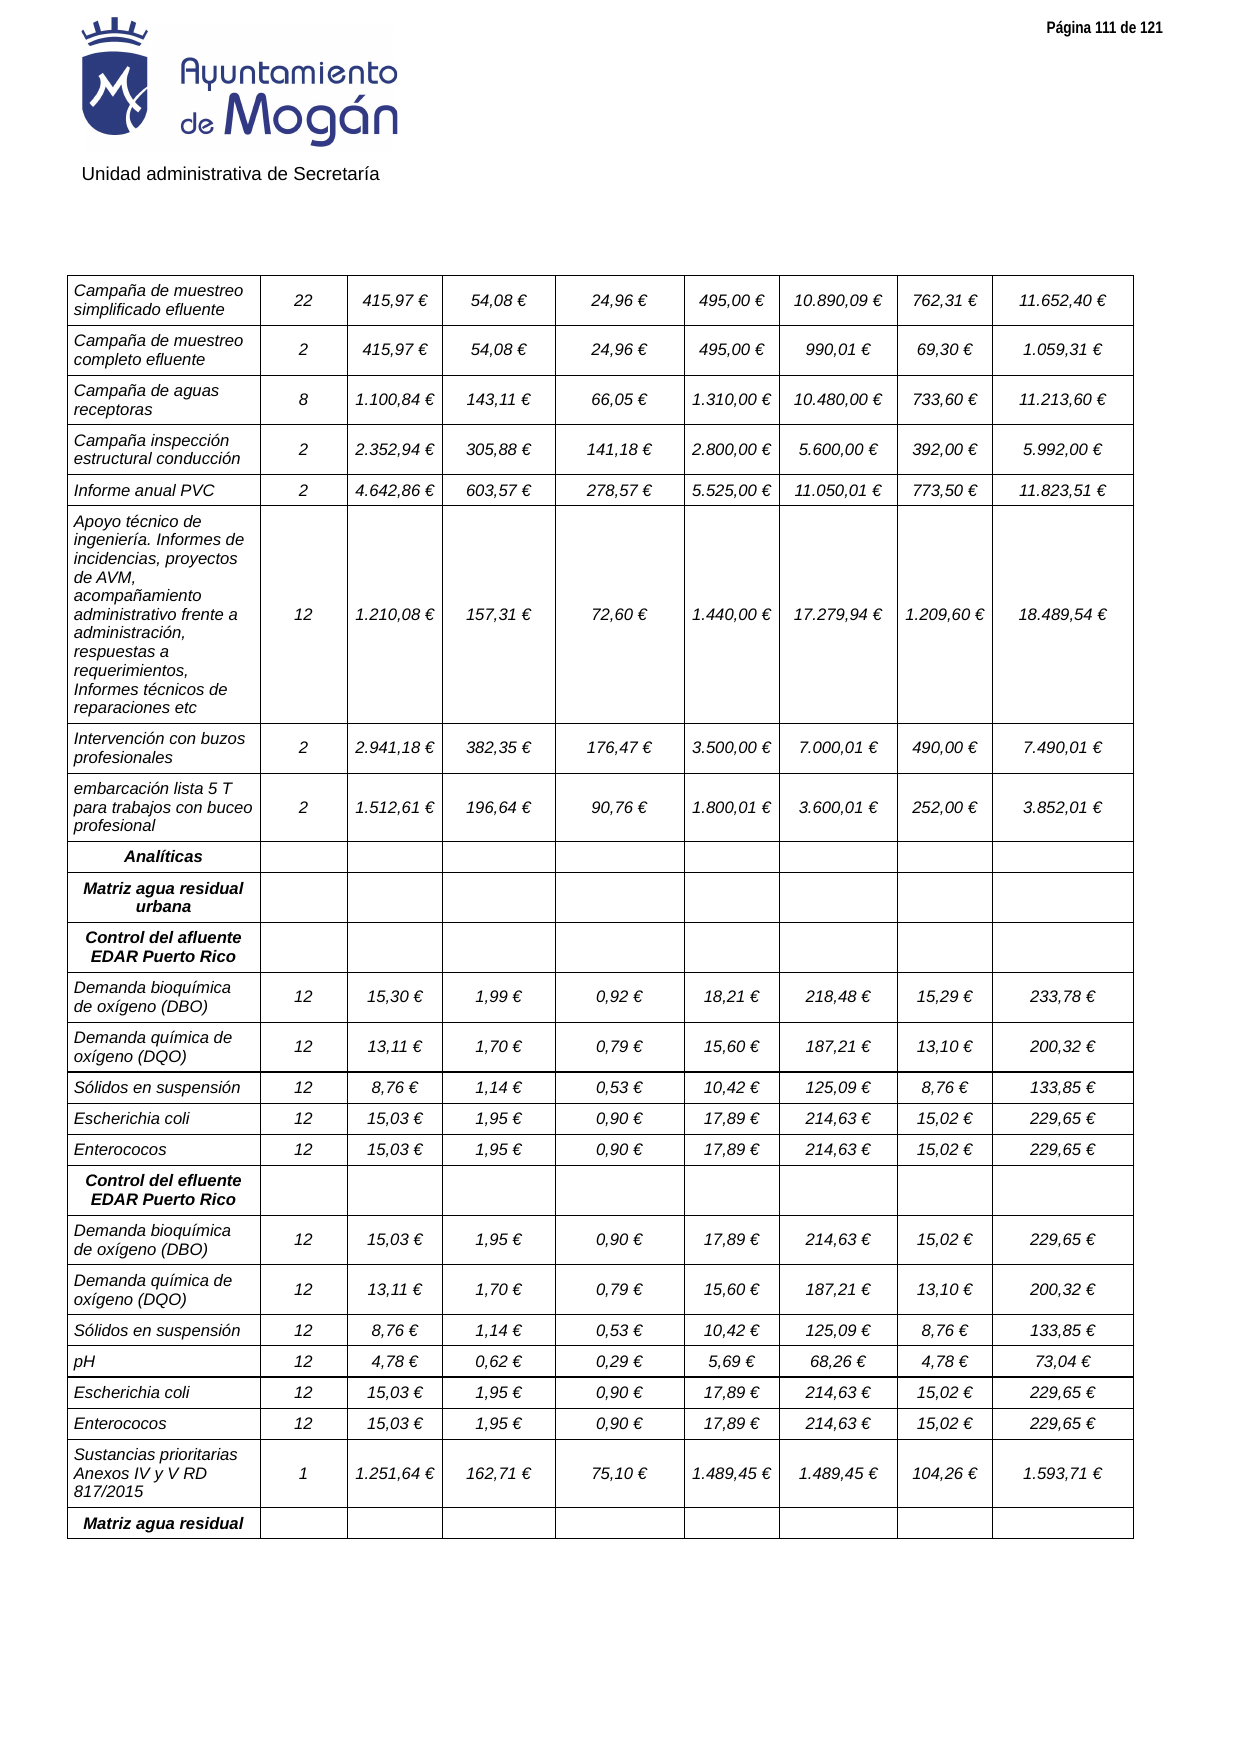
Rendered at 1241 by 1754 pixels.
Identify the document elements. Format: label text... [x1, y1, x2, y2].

table_cell 12 [261, 1216, 347, 1264]
table_cell [780, 1508, 897, 1538]
table_cell Control del efluente EDAR Puerto Rico [68, 1166, 260, 1214]
table_cell 382,35 € [443, 724, 555, 773]
table_cell [348, 923, 442, 972]
table_cell [443, 1166, 555, 1214]
table_cell [780, 873, 897, 922]
table_cell 2 [261, 475, 347, 505]
table_cell 17.279,94 € [780, 506, 897, 723]
table_cell 0,53 € [556, 1315, 684, 1345]
table_cell 11.652,40 € [993, 276, 1133, 325]
picture [81, 17, 398, 153]
table_cell 12 [261, 1409, 347, 1439]
table_cell [993, 842, 1133, 872]
table_cell 10,42 € [685, 1073, 779, 1102]
table_cell 305,88 € [443, 425, 555, 474]
table_cell Sustancias prioritarias Anexos IV y V RD 817/2015 [68, 1440, 260, 1507]
table_cell 11.213,60 € [993, 376, 1133, 424]
table_cell 2.941,18 € [348, 724, 442, 773]
table_cell Sólidos en suspensión [68, 1315, 260, 1345]
table_cell [898, 873, 992, 922]
table_cell 7.000,01 € [780, 724, 897, 773]
table_cell Campaña de aguas receptoras [68, 376, 260, 424]
table_cell 5.600,00 € [780, 425, 897, 474]
table_cell 214,63 € [780, 1135, 897, 1165]
table_cell 1.209,60 € [898, 506, 992, 723]
table_cell [556, 873, 684, 922]
table_cell [443, 1508, 555, 1538]
table_cell 0,90 € [556, 1135, 684, 1165]
table_cell 17,89 € [685, 1409, 779, 1439]
table_cell Escherichia coli [68, 1378, 260, 1408]
table_cell [443, 842, 555, 872]
table_cell 15,03 € [348, 1104, 442, 1134]
table_cell 278,57 € [556, 475, 684, 505]
table_cell 214,63 € [780, 1409, 897, 1439]
table_cell 4,78 € [898, 1346, 992, 1376]
table_cell 10,42 € [685, 1315, 779, 1345]
table_cell 1,70 € [443, 1023, 555, 1071]
table_cell [898, 1508, 992, 1538]
table_cell 214,63 € [780, 1104, 897, 1134]
table_cell 3.500,00 € [685, 724, 779, 773]
table_cell 75,10 € [556, 1440, 684, 1507]
table_cell 1.489,45 € [685, 1440, 779, 1507]
table_cell [993, 873, 1133, 922]
table_cell 229,65 € [993, 1409, 1133, 1439]
table_cell Intervención con buzos profesionales [68, 724, 260, 773]
table_cell 18,21 € [685, 973, 779, 1022]
table_cell 1,14 € [443, 1073, 555, 1102]
table_cell Sólidos en suspensión [68, 1073, 260, 1102]
table_cell 392,00 € [898, 425, 992, 474]
table_cell 1,95 € [443, 1216, 555, 1264]
table_cell [348, 873, 442, 922]
table_cell pH [68, 1346, 260, 1376]
table_cell 2 [261, 425, 347, 474]
table_cell 13,11 € [348, 1023, 442, 1071]
table_cell 90,76 € [556, 774, 684, 841]
table_cell 990,01 € [780, 326, 897, 374]
table_cell 733,60 € [898, 376, 992, 424]
table_cell 196,64 € [443, 774, 555, 841]
table_cell [556, 1166, 684, 1214]
table_cell 133,85 € [993, 1315, 1133, 1345]
table_cell [780, 923, 897, 972]
table_cell 252,00 € [898, 774, 992, 841]
table_cell 5,69 € [685, 1346, 779, 1376]
table_cell 12 [261, 1135, 347, 1165]
table_cell 12 [261, 1265, 347, 1314]
table_cell 133,85 € [993, 1073, 1133, 1102]
table_cell 1,99 € [443, 973, 555, 1022]
table_cell 0,90 € [556, 1216, 684, 1264]
table_cell 1.593,71 € [993, 1440, 1133, 1507]
table_cell 15,60 € [685, 1265, 779, 1314]
table_cell 1.440,00 € [685, 506, 779, 723]
table_cell 3.852,01 € [993, 774, 1133, 841]
table_cell 162,71 € [443, 1440, 555, 1507]
table_cell 2.800,00 € [685, 425, 779, 474]
table_cell [993, 923, 1133, 972]
table_cell 0,79 € [556, 1265, 684, 1314]
table_cell 773,50 € [898, 475, 992, 505]
table_cell 15,03 € [348, 1135, 442, 1165]
table_cell 12 [261, 1378, 347, 1408]
table_cell [685, 1166, 779, 1214]
table_cell 0,29 € [556, 1346, 684, 1376]
table_cell 233,78 € [993, 973, 1133, 1022]
table_cell 66,05 € [556, 376, 684, 424]
table_cell 187,21 € [780, 1023, 897, 1071]
table_cell 1.059,31 € [993, 326, 1133, 374]
table_cell [348, 1166, 442, 1214]
table_cell Control del afluente EDAR Puerto Rico [68, 923, 260, 972]
table_cell [556, 923, 684, 972]
table_cell 0,62 € [443, 1346, 555, 1376]
table_cell 187,21 € [780, 1265, 897, 1314]
table_cell 1.251,64 € [348, 1440, 442, 1507]
table_cell 141,18 € [556, 425, 684, 474]
table_cell Enterococos [68, 1135, 260, 1165]
table_cell 15,02 € [898, 1104, 992, 1134]
table_cell 12 [261, 1315, 347, 1345]
table_cell 2 [261, 724, 347, 773]
table_cell [685, 842, 779, 872]
table_cell 0,53 € [556, 1073, 684, 1102]
table_cell 15,03 € [348, 1216, 442, 1264]
table_cell 2.352,94 € [348, 425, 442, 474]
table_cell [261, 1166, 347, 1214]
table_cell [898, 842, 992, 872]
table_cell [898, 923, 992, 972]
table_cell 54,08 € [443, 326, 555, 374]
table_cell 12 [261, 1104, 347, 1134]
table_cell 229,65 € [993, 1135, 1133, 1165]
table_cell 72,60 € [556, 506, 684, 723]
table_cell 200,32 € [993, 1023, 1133, 1071]
table_cell [348, 842, 442, 872]
table_cell 1.100,84 € [348, 376, 442, 424]
table_cell 8,76 € [898, 1315, 992, 1345]
table_cell 490,00 € [898, 724, 992, 773]
table_cell [261, 842, 347, 872]
table_cell [685, 873, 779, 922]
table_cell Campaña inspección estructural conducción [68, 425, 260, 474]
table_cell 200,32 € [993, 1265, 1133, 1314]
table_cell 15,02 € [898, 1378, 992, 1408]
table_cell 18.489,54 € [993, 506, 1133, 723]
table_cell 15,02 € [898, 1409, 992, 1439]
table_cell 229,65 € [993, 1216, 1133, 1264]
table_cell 17,89 € [685, 1104, 779, 1134]
table_cell 8 [261, 376, 347, 424]
table_cell 1,95 € [443, 1378, 555, 1408]
table_cell 229,65 € [993, 1104, 1133, 1134]
table_cell 0,79 € [556, 1023, 684, 1071]
table_cell [685, 923, 779, 972]
table_cell 214,63 € [780, 1378, 897, 1408]
table_cell 12 [261, 1346, 347, 1376]
table_cell 125,09 € [780, 1315, 897, 1345]
table_cell Demanda bioquímica de oxígeno (DBO) [68, 973, 260, 1022]
table_cell 17,89 € [685, 1135, 779, 1165]
table_cell [261, 1508, 347, 1538]
table_cell 2 [261, 774, 347, 841]
table_cell 157,31 € [443, 506, 555, 723]
table_cell Enterococos [68, 1409, 260, 1439]
table_cell 13,10 € [898, 1265, 992, 1314]
table_cell 3.600,01 € [780, 774, 897, 841]
table_cell [780, 1166, 897, 1214]
table_cell 415,97 € [348, 276, 442, 325]
table_cell 5.992,00 € [993, 425, 1133, 474]
table_cell 22 [261, 276, 347, 325]
table_cell 17,89 € [685, 1378, 779, 1408]
table_cell Analíticas [68, 842, 260, 872]
table_cell 15,03 € [348, 1378, 442, 1408]
table_cell 8,76 € [348, 1073, 442, 1102]
table_cell 15,02 € [898, 1216, 992, 1264]
table_cell 8,76 € [898, 1073, 992, 1102]
table_cell Campaña de muestreo simplificado efluente [68, 276, 260, 325]
table_cell 1.512,61 € [348, 774, 442, 841]
table_cell [556, 1508, 684, 1538]
table_cell 1.800,01 € [685, 774, 779, 841]
table_cell 24,96 € [556, 276, 684, 325]
table_cell 69,30 € [898, 326, 992, 374]
table_cell 0,92 € [556, 973, 684, 1022]
table_cell 17,89 € [685, 1216, 779, 1264]
table_cell [993, 1166, 1133, 1214]
table_cell 15,02 € [898, 1135, 992, 1165]
table_cell 0,90 € [556, 1104, 684, 1134]
table_cell 12 [261, 1073, 347, 1102]
table_cell 4,78 € [348, 1346, 442, 1376]
table_cell Informe anual PVC [68, 475, 260, 505]
table_cell 24,96 € [556, 326, 684, 374]
table_cell [556, 842, 684, 872]
table_cell 8,76 € [348, 1315, 442, 1345]
table_cell 762,31 € [898, 276, 992, 325]
table_cell 10.480,00 € [780, 376, 897, 424]
table_cell 143,11 € [443, 376, 555, 424]
table_cell 54,08 € [443, 276, 555, 325]
table_cell 4.642,86 € [348, 475, 442, 505]
table_cell 1,95 € [443, 1409, 555, 1439]
table_cell Demanda química de oxígeno (DQO) [68, 1265, 260, 1314]
table_cell 12 [261, 973, 347, 1022]
table_cell 495,00 € [685, 276, 779, 325]
table_cell 11.823,51 € [993, 475, 1133, 505]
table_cell Demanda química de oxígeno (DQO) [68, 1023, 260, 1071]
table_cell 13,11 € [348, 1265, 442, 1314]
table_cell 1.210,08 € [348, 506, 442, 723]
table_cell 218,48 € [780, 973, 897, 1022]
table_cell 229,65 € [993, 1378, 1133, 1408]
table_cell Demanda bioquímica de oxígeno (DBO) [68, 1216, 260, 1264]
table_cell 15,29 € [898, 973, 992, 1022]
table_cell 73,04 € [993, 1346, 1133, 1376]
table_cell 125,09 € [780, 1073, 897, 1102]
table_cell 0,90 € [556, 1378, 684, 1408]
table_cell Campaña de muestreo completo efluente [68, 326, 260, 374]
table_cell [993, 1508, 1133, 1538]
table_cell 15,03 € [348, 1409, 442, 1439]
table_cell 12 [261, 1023, 347, 1071]
table_cell 1,95 € [443, 1104, 555, 1134]
table_cell 603,57 € [443, 475, 555, 505]
table_cell [261, 923, 347, 972]
table_cell [348, 1508, 442, 1538]
table_cell 10.890,09 € [780, 276, 897, 325]
table_cell [261, 873, 347, 922]
table_cell 415,97 € [348, 326, 442, 374]
table_cell 15,60 € [685, 1023, 779, 1071]
table_cell Apoyo técnico de ingeniería. Informes de incidencias, proyectos de AVM, acompañamiento administrativo frente a administración, respuestas a requerimientos, Informes técnicos de reparaciones etc [68, 506, 260, 723]
table_cell Matriz agua residual urbana [68, 873, 260, 922]
table_cell 7.490,01 € [993, 724, 1133, 773]
table_cell 15,30 € [348, 973, 442, 1022]
table_cell [898, 1166, 992, 1214]
table_cell 11.050,01 € [780, 475, 897, 505]
table_cell 104,26 € [898, 1440, 992, 1507]
table_cell 495,00 € [685, 326, 779, 374]
table_cell 0,90 € [556, 1409, 684, 1439]
table_cell Matriz agua residual [68, 1508, 260, 1538]
table_cell 2 [261, 326, 347, 374]
table_cell embarcación lista 5 T para trabajos con buceo profesional [68, 774, 260, 841]
table_cell [685, 1508, 779, 1538]
table_cell 68,26 € [780, 1346, 897, 1376]
table_cell 5.525,00 € [685, 475, 779, 505]
table_cell Escherichia coli [68, 1104, 260, 1134]
table_cell 176,47 € [556, 724, 684, 773]
table_cell 1,70 € [443, 1265, 555, 1314]
table_cell [443, 923, 555, 972]
table_cell [443, 873, 555, 922]
table_cell 1 [261, 1440, 347, 1507]
table_cell 1,95 € [443, 1135, 555, 1165]
table_cell [780, 842, 897, 872]
table_cell 1.310,00 € [685, 376, 779, 424]
table_cell 1,14 € [443, 1315, 555, 1345]
table_cell 12 [261, 506, 347, 723]
table_cell 214,63 € [780, 1216, 897, 1264]
table_cell 1.489,45 € [780, 1440, 897, 1507]
table_cell 13,10 € [898, 1023, 992, 1071]
